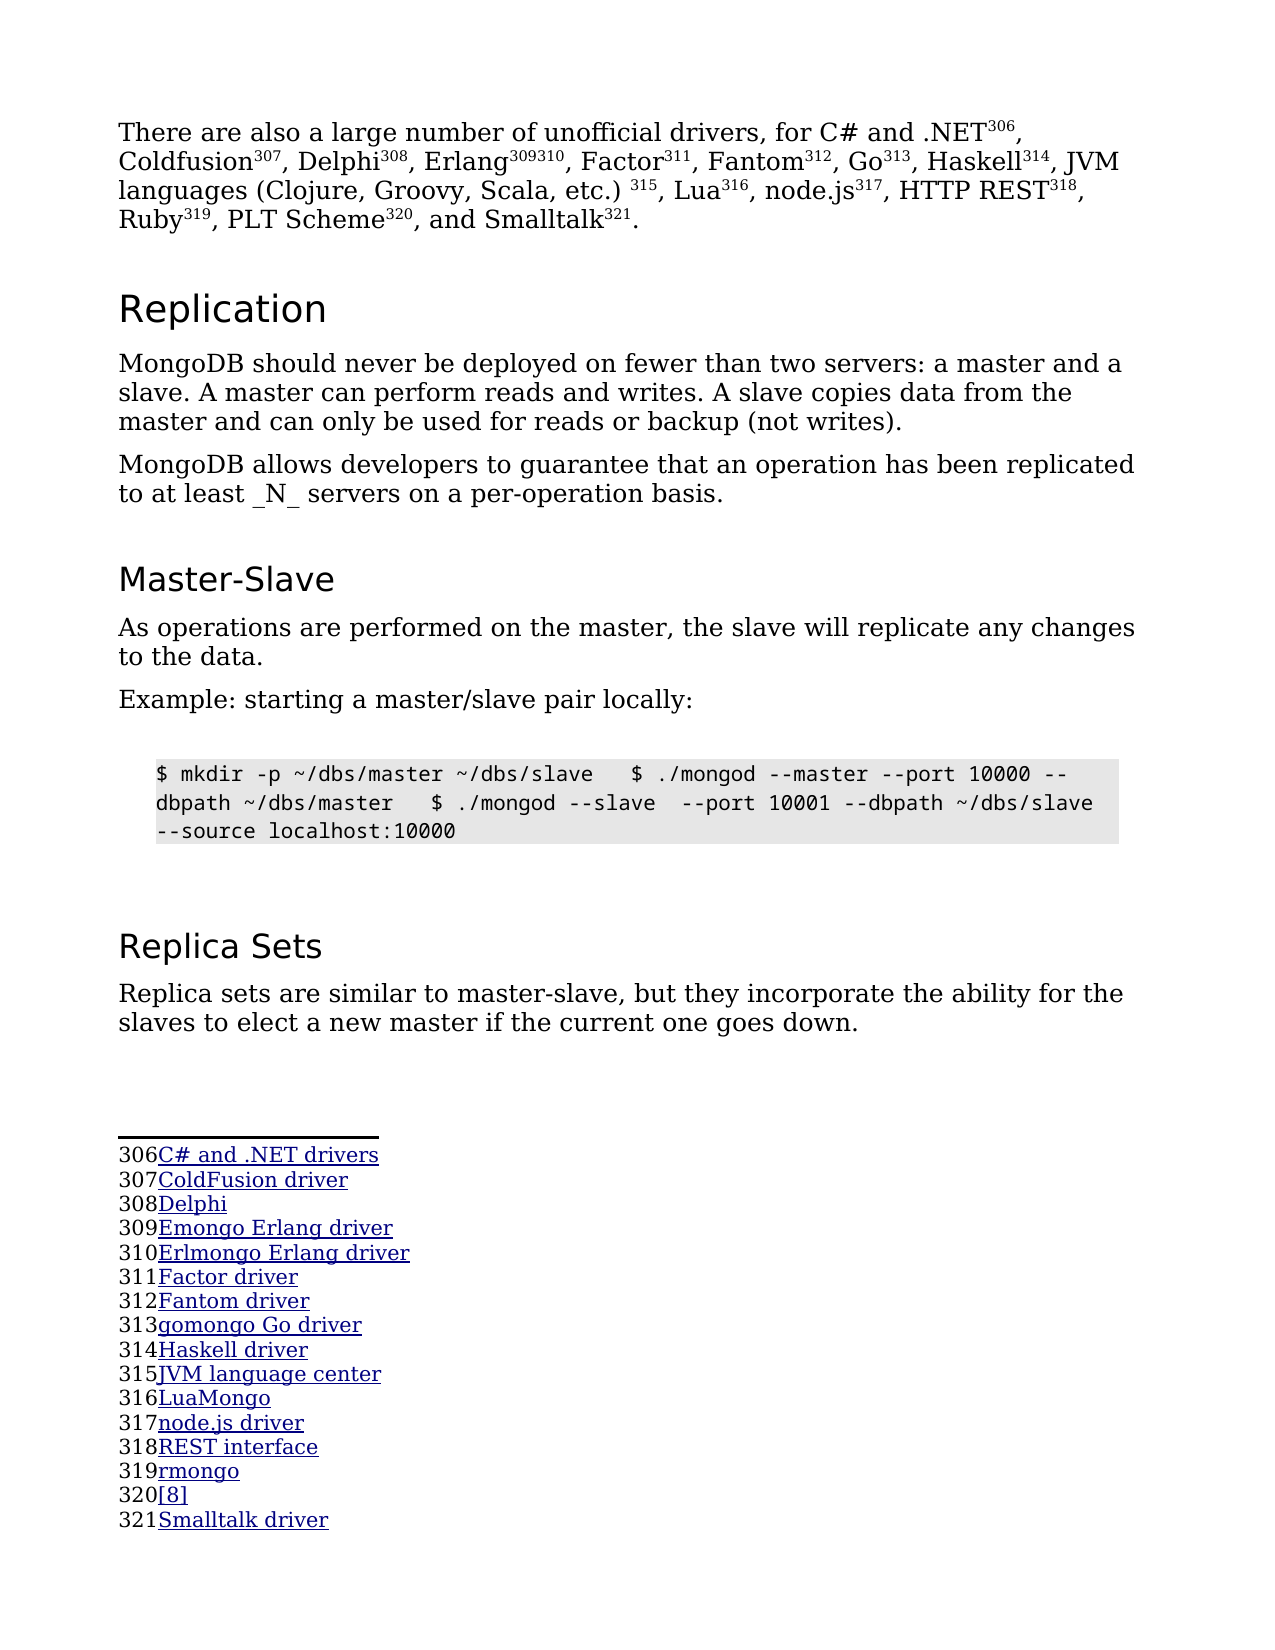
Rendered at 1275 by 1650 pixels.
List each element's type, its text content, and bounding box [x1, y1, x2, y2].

subtitle Master-Slave [118, 561, 1157, 600]
text ColdFusion driver [118, 1168, 1157, 1192]
text Haskell driver [118, 1338, 1157, 1362]
text As operations are performed on the master, the slave will replicate any changes to the data. [118, 613, 1157, 672]
text MongoDB allows developers to guarantee that an operation has been replicated to at least _N_ servers on a per-operation basis. [118, 450, 1157, 508]
text JVM language center [118, 1362, 1157, 1386]
text Smalltalk driver [118, 1508, 1157, 1532]
text $ mkdir -p ~/dbs/master ~/dbs/slave $ ./mongod --master --port 10000 --dbpath ~/dbs/master $ ./mongod --slave --port 10001 --dbpath ~/dbs/slave --source localhost:10000 [156, 759, 1119, 844]
text node.js driver [118, 1411, 1157, 1435]
text C# and .NET drivers [118, 1143, 1157, 1168]
text There are also a large number of unofficial drivers, for C# and .NET, Coldfusion, Delphi, Erlang, Factor, Fantom, Go, Haskell, JVM languages (Clojure, Groovy, Scala, etc.) , Lua, node.js, HTTP REST, Ruby, PLT Scheme, and Smalltalk. [118, 118, 1157, 235]
text Factor driver [118, 1265, 1157, 1289]
subtitle Replica Sets [118, 927, 1157, 966]
text [8] [118, 1483, 1157, 1508]
text Emongo Erlang driver [118, 1216, 1157, 1241]
text REST interface [118, 1435, 1157, 1459]
text Erlmongo Erlang driver [118, 1241, 1157, 1265]
subtitle Replication [118, 287, 1157, 331]
text Fantom driver [118, 1289, 1157, 1313]
text Replica sets are similar to master-slave, but they incorporate the ability for the slaves to elect a new master if the current one goes down. [118, 979, 1157, 1038]
text MongoDB should never be deployed on fewer than two servers: a master and a slave. A master can perform reads and writes. A slave copies data from the master and can only be used for reads or backup (not writes). [118, 349, 1157, 436]
text rmongo [118, 1459, 1157, 1483]
text gomongo Go driver [118, 1313, 1157, 1338]
text Example: starting a master/slave pair locally: [118, 685, 1157, 714]
text LuaMongo [118, 1386, 1157, 1411]
text Delphi [118, 1192, 1157, 1216]
